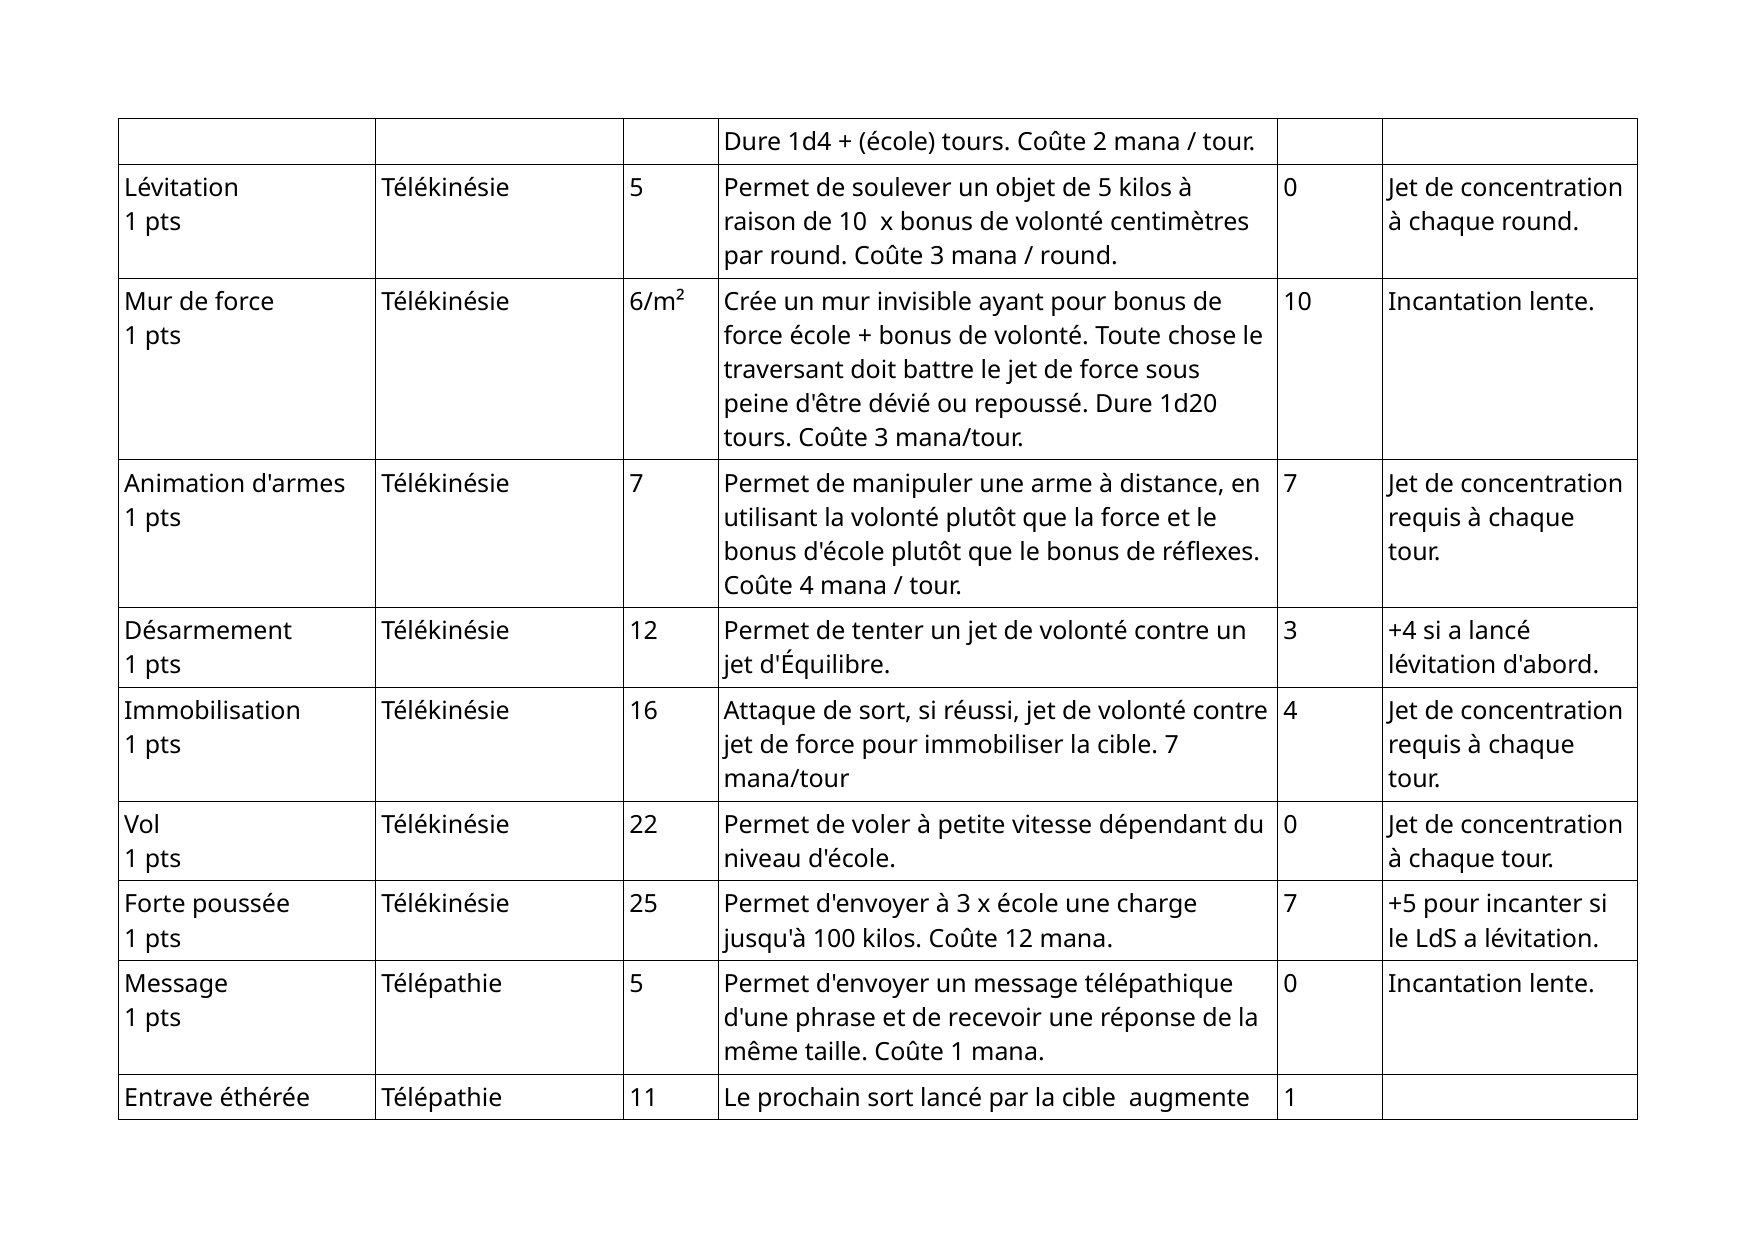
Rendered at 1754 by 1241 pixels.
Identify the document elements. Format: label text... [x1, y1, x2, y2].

table_cell Mur de force 1 pts [119, 279, 375, 459]
table_cell [1383, 1075, 1637, 1119]
table_cell [119, 119, 375, 164]
table_cell 11 [624, 1075, 718, 1119]
table_cell Jet de concentration requis à chaque tour. [1383, 460, 1637, 607]
table_cell [1383, 119, 1637, 164]
table_cell Le prochain sort lancé par la cible augmente [719, 1075, 1277, 1119]
table_cell Télékinésie [376, 688, 623, 801]
table_cell [1278, 119, 1382, 164]
table_cell Permet de manipuler une arme à distance, en utilisant la volonté plutôt que la force et le bonus d'école plutôt que le bonus de réflexes. Coûte 4 mana / tour. [719, 460, 1277, 607]
table_cell Jet de concentration à chaque round. [1383, 165, 1637, 277]
table_cell 7 [1278, 881, 1382, 960]
table_cell [624, 119, 718, 164]
table_cell 0 [1278, 961, 1382, 1074]
table_cell Jet de concentration requis à chaque tour. [1383, 688, 1637, 801]
table_cell Entrave éthérée [119, 1075, 375, 1119]
table_cell 4 [1278, 688, 1382, 801]
table_cell Permet d'envoyer à 3 x école une charge jusqu'à 100 kilos. Coûte 12 mana. [719, 881, 1277, 960]
table_cell Télékinésie [376, 165, 623, 277]
table_cell +5 pour incanter si le LdS a lévitation. [1383, 881, 1637, 960]
table_cell +4 si a lancé lévitation d'abord. [1383, 608, 1637, 687]
table_cell Crée un mur invisible ayant pour bonus de force école + bonus de volonté. Toute chose le traversant doit battre le jet de force sous peine d'être dévié ou repoussé. Dure 1d20 tours. Coûte 3 mana/tour. [719, 279, 1277, 459]
table_cell 12 [624, 608, 718, 687]
table_cell Télékinésie [376, 608, 623, 687]
table_cell [376, 119, 623, 164]
table_cell 16 [624, 688, 718, 801]
table_cell Télépathie [376, 1075, 623, 1119]
table_cell Incantation lente. [1383, 279, 1637, 459]
table_cell Message 1 pts [119, 961, 375, 1074]
table_cell 10 [1278, 279, 1382, 459]
table_cell Permet de voler à petite vitesse dépendant du niveau d'école. [719, 802, 1277, 880]
table_cell Animation d'armes 1 pts [119, 460, 375, 607]
table_cell Vol 1 pts [119, 802, 375, 880]
table_cell 5 [624, 961, 718, 1074]
table_cell Permet de soulever un objet de 5 kilos à raison de 10 x bonus de volonté centimètres par round. Coûte 3 mana / round. [719, 165, 1277, 277]
table_cell Permet d'envoyer un message télépathique d'une phrase et de recevoir une réponse de la même taille. Coûte 1 mana. [719, 961, 1277, 1074]
table_cell Télékinésie [376, 802, 623, 880]
table_cell Incantation lente. [1383, 961, 1637, 1074]
table_cell 7 [624, 460, 718, 607]
table_cell 7 [1278, 460, 1382, 607]
table_cell Télékinésie [376, 881, 623, 960]
table_cell Lévitation 1 pts [119, 165, 375, 277]
table_cell 22 [624, 802, 718, 880]
table_cell 0 [1278, 165, 1382, 277]
table_cell 25 [624, 881, 718, 960]
table_cell 5 [624, 165, 718, 277]
table_cell Attaque de sort, si réussi, jet de volonté contre jet de force pour immobiliser la cible. 7 mana/tour [719, 688, 1277, 801]
table_cell Dure 1d4 + (école) tours. Coûte 2 mana / tour. [719, 119, 1277, 164]
table_cell Télépathie [376, 961, 623, 1074]
table_cell Immobilisation 1 pts [119, 688, 375, 801]
table_cell Forte poussée 1 pts [119, 881, 375, 960]
table_cell Jet de concentration à chaque tour. [1383, 802, 1637, 880]
table_cell Télékinésie [376, 279, 623, 459]
table_cell Télékinésie [376, 460, 623, 607]
table_cell 3 [1278, 608, 1382, 687]
table_cell 1 [1278, 1075, 1382, 1119]
table_cell 6/m² [624, 279, 718, 459]
table_cell 0 [1278, 802, 1382, 880]
table_cell Permet de tenter un jet de volonté contre un jet d'Équilibre. [719, 608, 1277, 687]
table_cell Désarmement 1 pts [119, 608, 375, 687]
